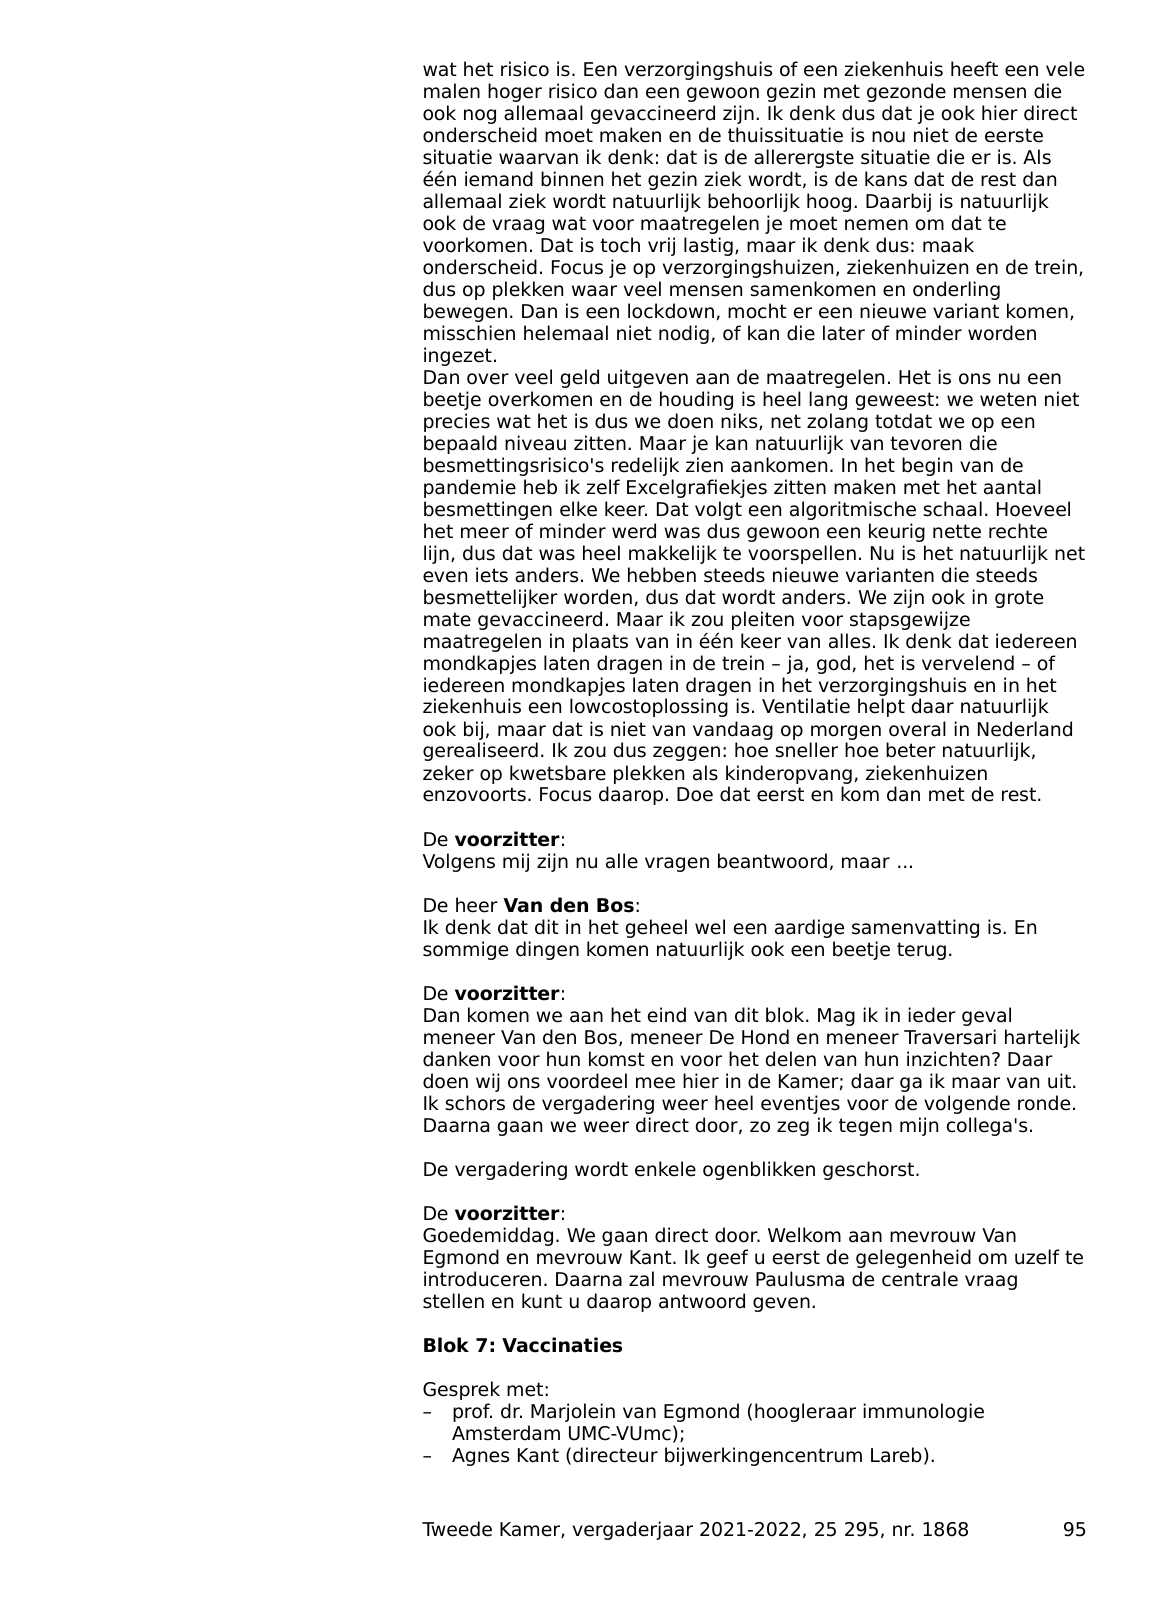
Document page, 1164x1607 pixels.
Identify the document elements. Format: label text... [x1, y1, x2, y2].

text Ik denk dat dit in het geheel wel een aardige samenvatting is. En sommige dingen komen natuurlijk ook een beetje terug. [422, 917, 1087, 961]
text Goedemiddag. We gaan direct door. Welkom aan mevrouw Van Egmond en mevrouw Kant. Ik geef u eerst de gelegenheid om uzelf te introduceren. Daarna zal mevrouw Paulusma de centrale vraag stellen en kunt u daarop antwoord geven. [422, 1225, 1087, 1313]
text wat het risico is. Een verzorgingshuis of een ziekenhuis heeft een vele malen hoger risico dan een gewoon gezin met gezonde mensen die ook nog allemaal gevaccineerd zijn. Ik denk dus dat je ook hier direct onderscheid moet maken en de thuissituatie is nou niet de eerste situatie waarvan ik denk: dat is de allerergste situatie die er is. Als één iemand binnen het gezin ziek wordt, is de kans dat de rest dan allemaal ziek wordt natuurlijk behoorlijk hoog. Daarbij is natuurlijk ook de vraag wat voor maatregelen je moet nemen om dat te voorkomen. Dat is toch vrij lastig, maar ik denk dus: maak onderscheid. Focus je op verzorgingshuizen, ziekenhuizen en de trein, dus op plekken waar veel mensen samenkomen en onderling bewegen. Dan is een lockdown, mocht er een nieuwe variant komen, misschien helemaal niet nodig, of kan die later of minder worden ingezet. [422, 59, 1087, 367]
text – Agnes Kant (directeur bijwerkingencentrum Lareb). [422, 1445, 1087, 1467]
text Dan over veel geld uitgeven aan de maatregelen. Het is ons nu een beetje overkomen en de houding is heel lang geweest: we weten niet precies wat het is dus we doen niks, net zolang totdat we op een bepaald niveau zitten. Maar je kan natuurlijk van tevoren die besmettingsrisico's redelijk zien aankomen. In het begin van de pandemie heb ik zelf Excelgrafiekjes zitten maken met het aantal besmettingen elke keer. Dat volgt een algoritmische schaal. Hoeveel het meer of minder werd was dus gewoon een keurig nette rechte lijn, dus dat was heel makkelijk te voorspellen. Nu is het natuurlijk net even iets anders. We hebben steeds nieuwe varianten die steeds besmettelijker worden, dus dat wordt anders. We zijn ook in grote mate gevaccineerd. Maar ik zou pleiten voor stapsgewijze maatregelen in plaats van in één keer van alles. Ik denk dat iedereen mondkapjes laten dragen in de trein – ja, god, het is vervelend – of iedereen mondkapjes laten dragen in het verzorgingshuis en in het ziekenhuis een lowcostoplossing is. Ventilatie helpt daar natuurlijk ook bij, maar dat is niet van vandaag op morgen overal in Nederland gerealiseerd. Ik zou dus zeggen: hoe sneller hoe beter natuurlijk, zeker op kwetsbare plekken als kinderopvang, ziekenhuizen enzovoorts. Focus daarop. Doe dat eerst en kom dan met de rest. [422, 367, 1087, 806]
text De voorzitter: [422, 828, 1087, 851]
text Dan komen we aan het eind van dit blok. Mag ik in ieder geval meneer Van den Bos, meneer De Hond en meneer Traversari hartelijk danken voor hun komst en voor het delen van hun inzichten? Daar doen wij ons voordeel mee hier in de Kamer; daar ga ik maar van uit. Ik schors de vergadering weer heel eventjes voor de volgende ronde. Daarna gaan we weer direct door, zo zeg ik tegen mijn collega's. [422, 1005, 1087, 1137]
text Gesprek met: [422, 1379, 1087, 1401]
text De voorzitter: [422, 1203, 1087, 1225]
subtitle Blok 7: Vaccinaties [422, 1335, 1087, 1357]
text De vergadering wordt enkele ogenblikken geschorst. [422, 1159, 1087, 1181]
text De heer Van den Bos: [422, 895, 1087, 917]
text De voorzitter: [422, 983, 1087, 1005]
text Volgens mij zijn nu alle vragen beantwoord, maar ... [422, 851, 1087, 872]
text – prof. dr. Marjolein van Egmond (hoogleraar immunologie Amsterdam UMC-VUmc); [422, 1401, 1087, 1445]
